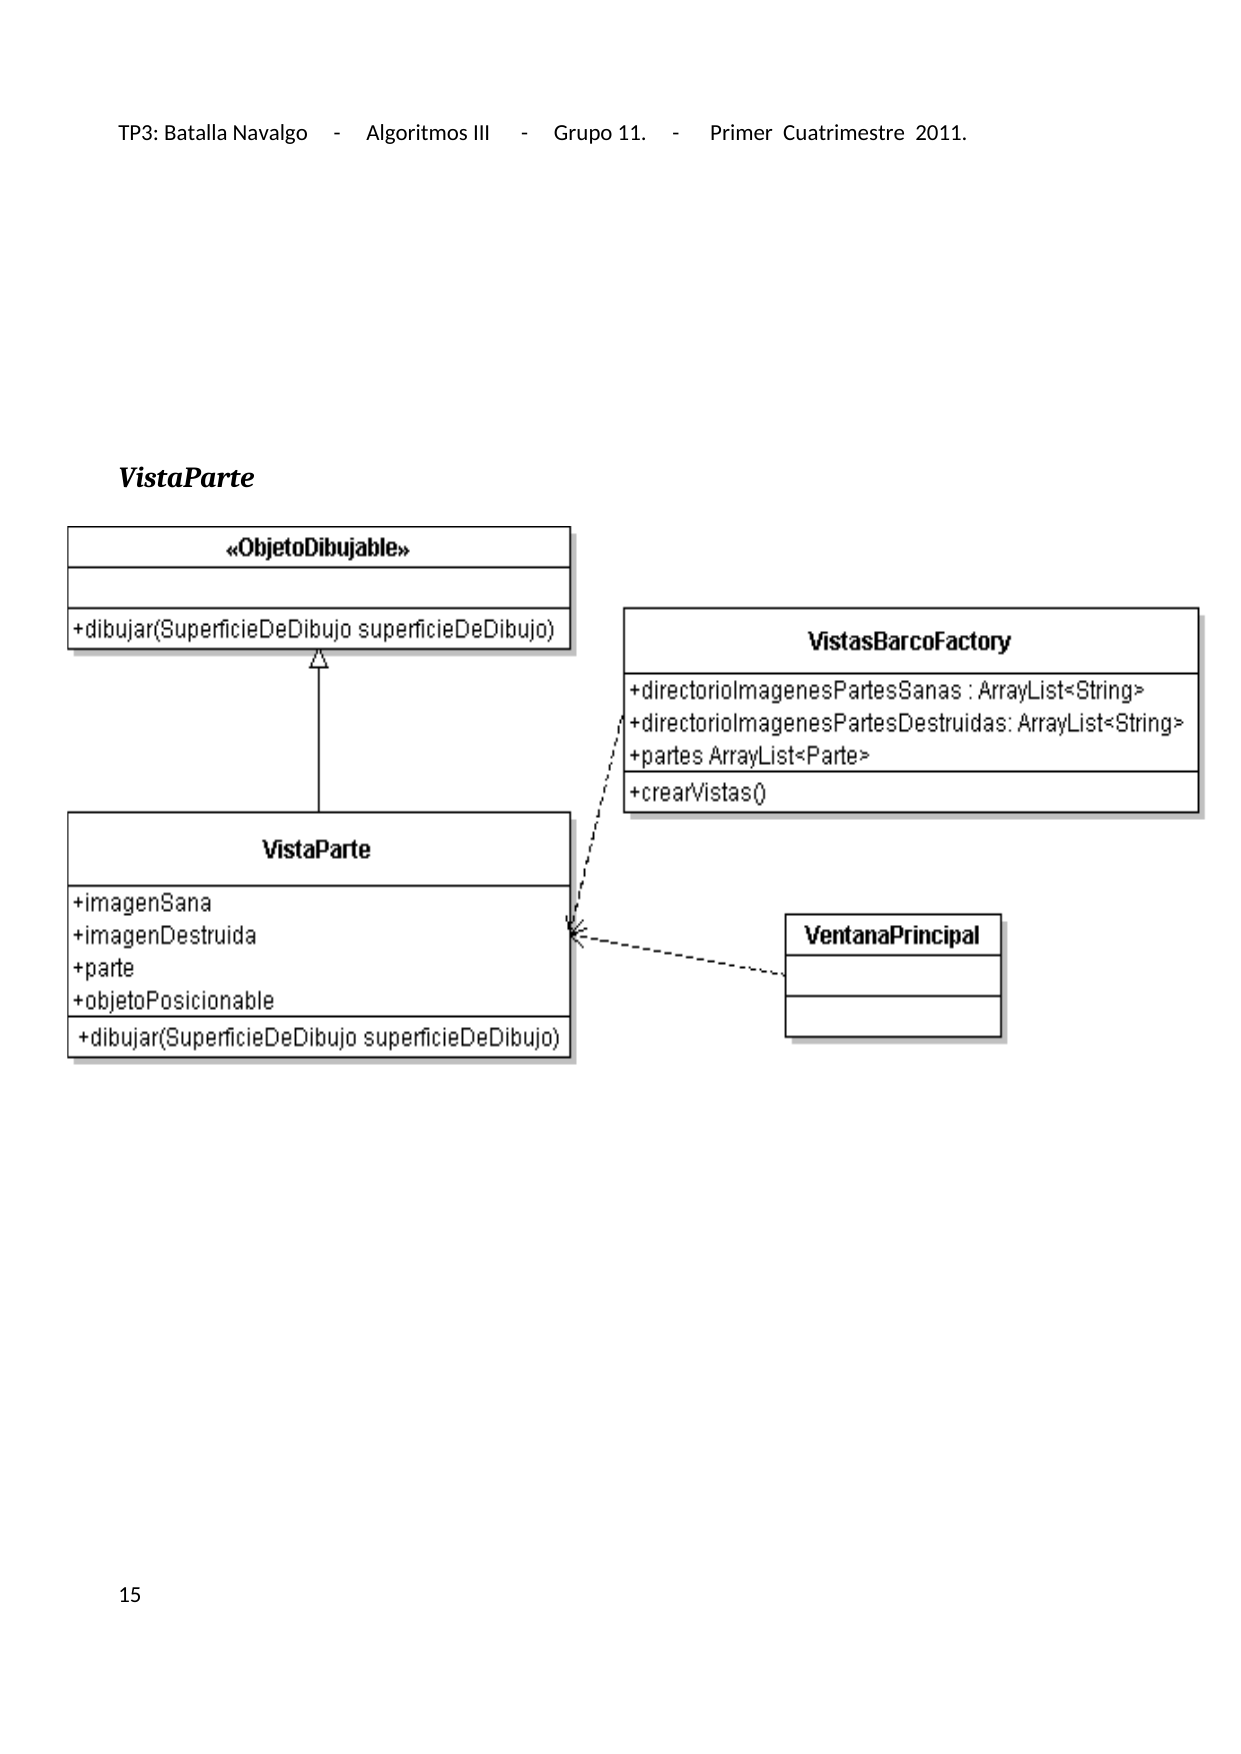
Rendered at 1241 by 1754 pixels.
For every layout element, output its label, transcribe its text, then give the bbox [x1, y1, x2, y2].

picture [67, 526, 1207, 1067]
text VistaParte [118, 461, 1122, 495]
